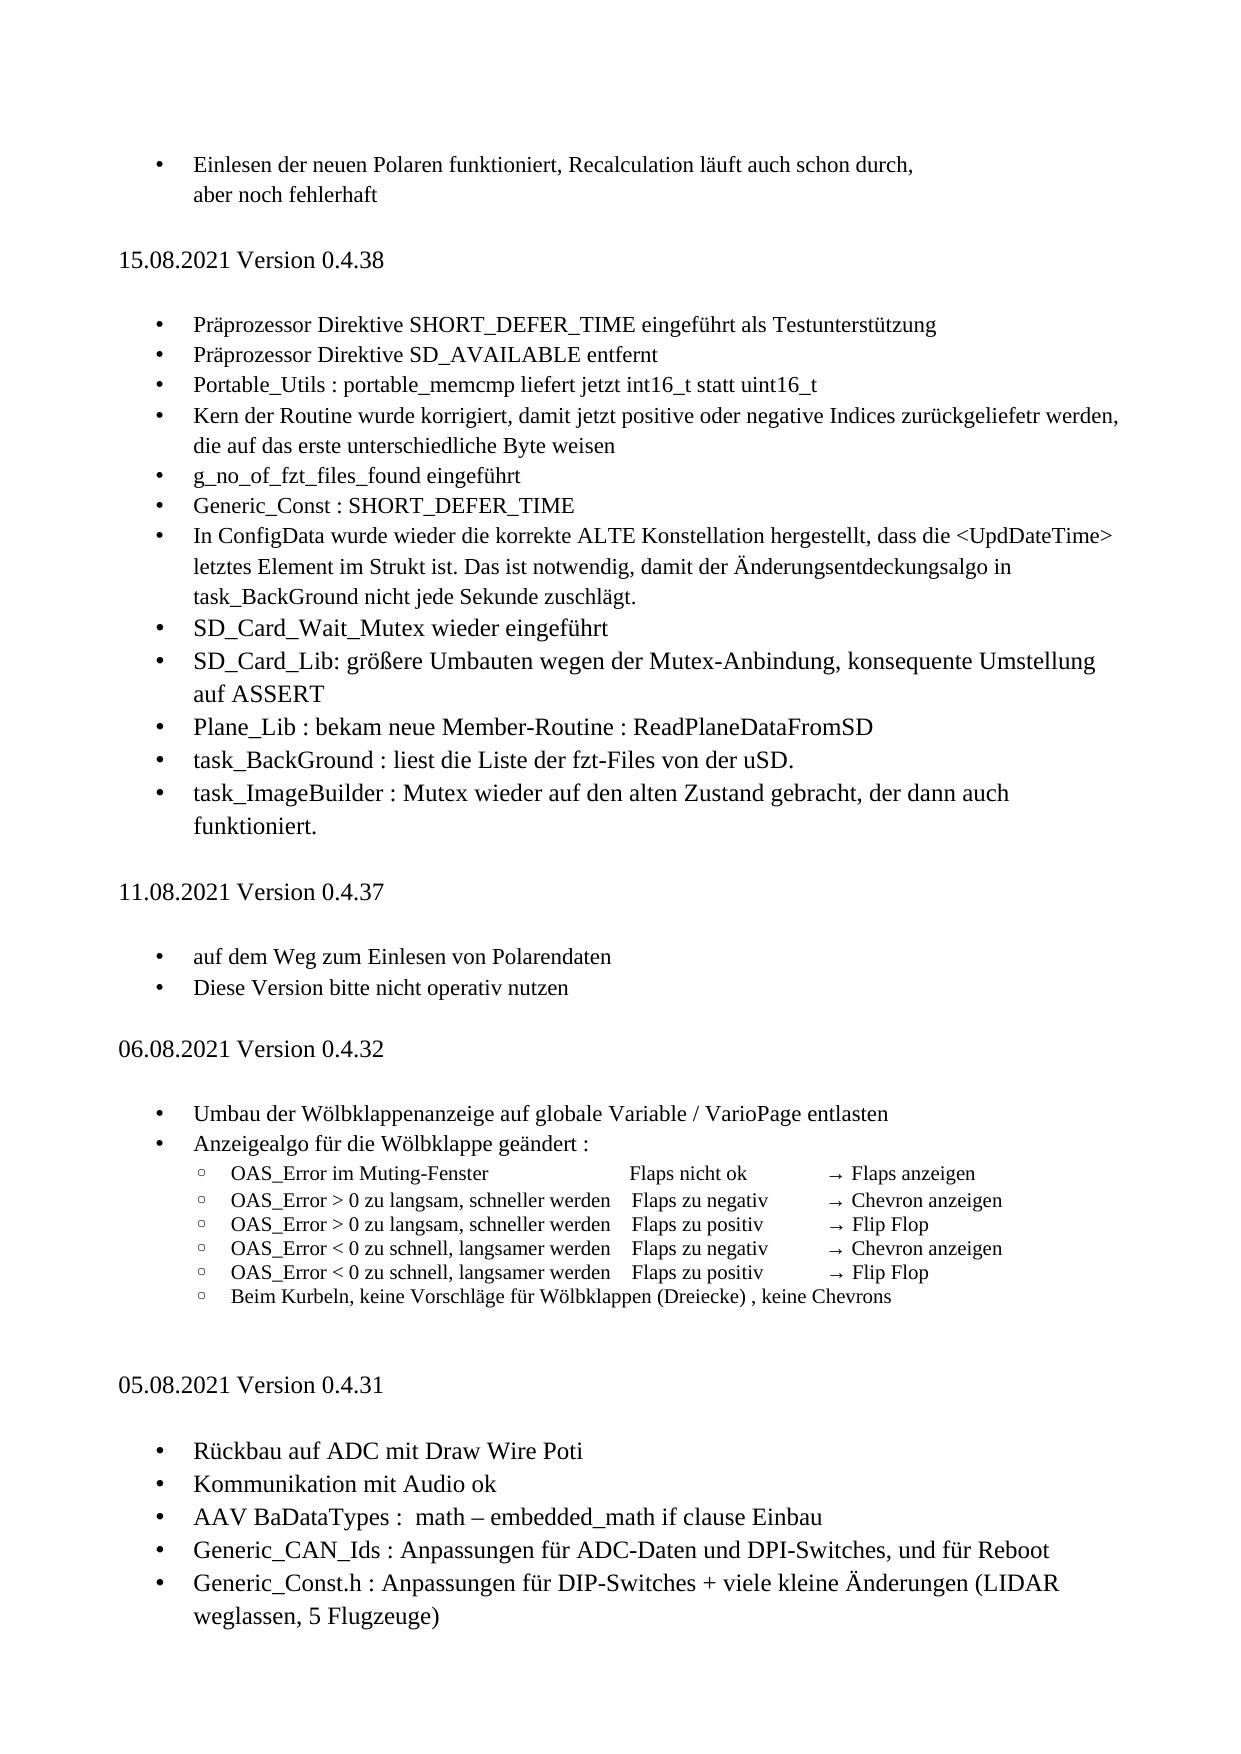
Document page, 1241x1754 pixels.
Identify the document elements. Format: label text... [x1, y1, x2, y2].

list Präprozessor Direktive SHORT_DEFER_TIME eingeführt als Testunterstützung [156, 311, 1122, 337]
list Diese Version bitte nicht operativ nutzen [156, 973, 1122, 1030]
text 11.08.2021 Version 0.4.37 [118, 877, 1122, 906]
list OAS_Error < 0 zu schnell, langsamer werden Flaps zu positiv → Flip Flop [193, 1260, 1122, 1284]
list Kommunikation mit Audio ok [156, 1469, 1122, 1498]
list In ConfigData wurde wieder die korrekte ALTE Konstellation hergestellt, dass die <UpdDateTime> letztes Element im Strukt ist. Das ist notwendig, damit der Änderungsentdeckungsalgo in task_BackGround nicht jede Sekunde zuschlägt. [156, 522, 1122, 609]
list Generic_Const : SHORT_DEFER_TIME [156, 492, 1122, 519]
list Plane_Lib : bekam neue Member-Routine : ReadPlaneDataFromSD [156, 712, 1122, 741]
list Umbau der Wölbklappenanzeige auf globale Variable / VarioPage entlasten [156, 1100, 1122, 1126]
list OAS_Error > 0 zu langsam, schneller werden Flaps zu negativ → Chevron anzeigen [193, 1188, 1122, 1212]
list auf dem Weg zum Einlesen von Polarendaten [156, 943, 1122, 970]
list Portable_Utils : portable_memcmp liefert jetzt int16_t statt uint16_t [156, 371, 1122, 398]
list Anzeigealgo für die Wölbklappe geändert : [156, 1130, 1122, 1157]
text 15.08.2021 Version 0.4.38 [118, 245, 1122, 274]
list SD_Card_Lib: größere Umbauten wegen der Mutex-Anbindung, konsequente Umstellung auf ASSERT [156, 646, 1122, 708]
list g_no_of_fzt_files_found eingeführt [156, 462, 1122, 488]
list OAS_Error im Muting-Fenster Flaps nicht ok → Flaps anzeigen [193, 1160, 1122, 1184]
list AAV BaDataTypes : math – embedded_math if clause Einbau [156, 1502, 1122, 1531]
list task_BackGround : liest die Liste der fzt-Files von der uSD. [156, 745, 1122, 774]
text 06.08.2021 Version 0.4.32 [118, 1034, 1122, 1063]
list OAS_Error < 0 zu schnell, langsamer werden Flaps zu negativ → Chevron anzeigen [193, 1236, 1122, 1260]
list Generic_CAN_Ids : Anpassungen für ADC-Daten und DPI-Switches, und für Reboot [156, 1535, 1122, 1564]
list Rückbau auf ADC mit Draw Wire Poti [156, 1436, 1122, 1465]
list Beim Kurbeln, keine Vorschläge für Wölbklappen (Dreiecke) , keine Chevrons [193, 1284, 1122, 1308]
list OAS_Error > 0 zu langsam, schneller werden Flaps zu positiv → Flip Flop [193, 1212, 1122, 1236]
list Präprozessor Direktive SD_AVAILABLE entfernt [156, 341, 1122, 368]
list task_ImageBuilder : Mutex wieder auf den alten Zustand gebracht, der dann auch funktioniert. [156, 778, 1122, 873]
list Kern der Routine wurde korrigiert, damit jetzt positive oder negative Indices zurückgeliefetr werden, die auf das erste unterschiedliche Byte weisen [156, 402, 1122, 458]
list Generic_Const.h : Anpassungen für DIP-Switches + viele kleine Änderungen (LIDAR weglassen, 5 Flugzeuge) [156, 1568, 1122, 1630]
list SD_Card_Wait_Mutex wieder eingeführt [156, 613, 1122, 642]
list Einlesen der neuen Polaren funktioniert, Recalculation läuft auch schon durch, aber noch fehlerhaft [156, 151, 1122, 241]
text 05.08.2021 Version 0.4.31 [118, 1370, 1122, 1399]
